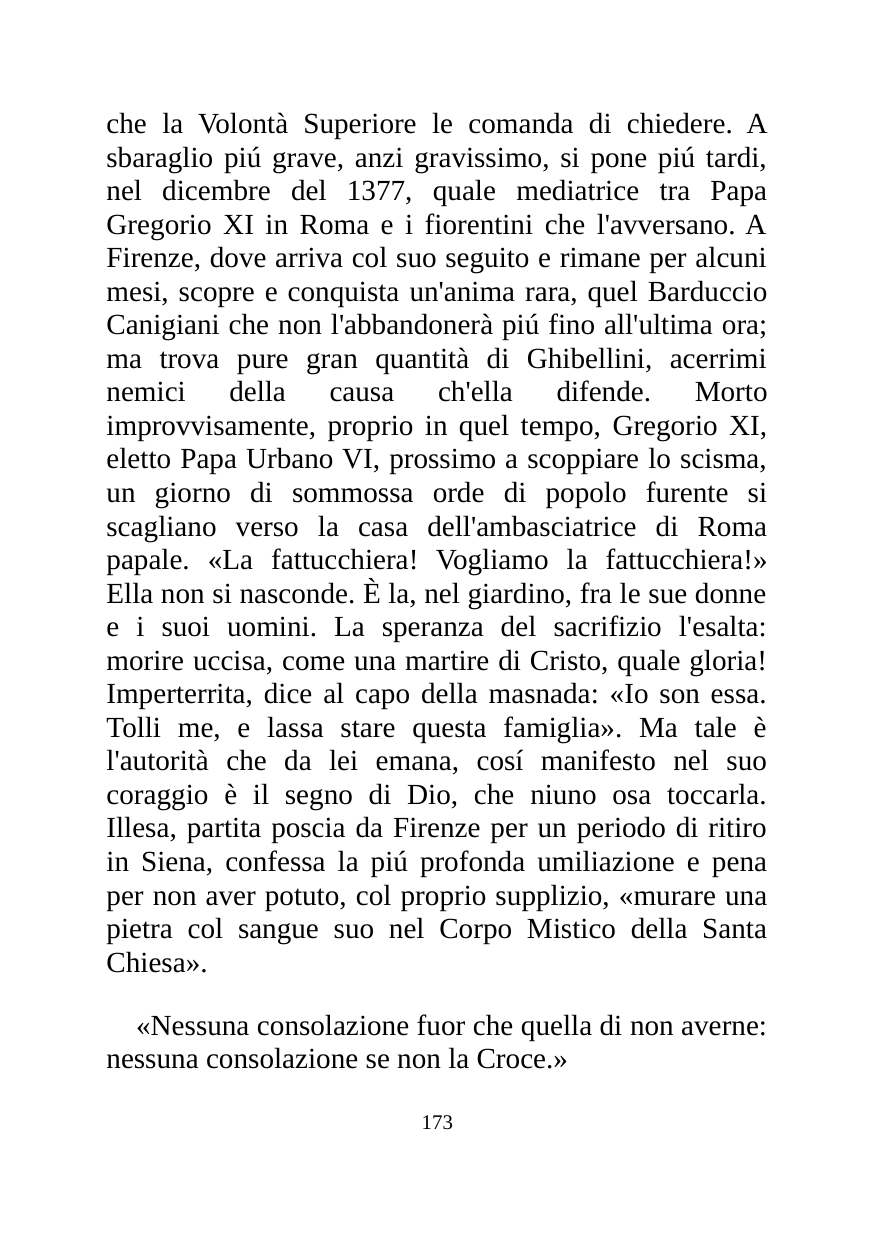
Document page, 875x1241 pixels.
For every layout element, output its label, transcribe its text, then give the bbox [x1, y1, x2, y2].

text che la Volontà Superiore le comanda di chiedere. A sbaraglio piú grave, anzi gravissimo, si pone piú tardi, nel dicembre del 1377, quale mediatrice tra Papa Gregorio XI in Roma e i fiorentini che l'avversano. A Firenze, dove arriva col suo seguito e rimane per alcuni mesi, scopre e conquista un'anima rara, quel Barduccio Canigiani che non l'abbandonerà piú fino all'ultima ora; ma trova pure gran quantità di Ghibellini, acerrimi nemici della causa ch'ella difende. Morto improvvisamente, proprio in quel tempo, Gregorio XI, eletto Papa Urbano VI, prossimo a scoppiare lo scisma, un giorno di sommossa orde di popolo furente si scagliano verso la casa dell'ambasciatrice di Roma papale. «La fattucchiera! Vogliamo la fattucchiera!» Ella non si nasconde. È la, nel giardino, fra le sue donne e i suoi uomini. La speranza del sacrifizio l'esalta: morire uccisa, come una martire di Cristo, quale gloria! Imperterrita, dice al capo della masnada: «Io son essa. Tolli me, e lassa stare questa famiglia». Ma tale è l'autorità che da lei emana, cosí manifesto nel suo coraggio è il segno di Dio, che niuno osa toccarla. Illesa, partita poscia da Firenze per un periodo di ritiro in Siena, confessa la piú profonda umiliazione e pena per non aver potuto, col proprio supplizio, «murare una pietra col sangue suo nel Corpo Mistico della Santa Chiesa». [106, 106, 768, 978]
text «Nessuna consolazione fuor che quella di non averne: nessuna consolazione se non la Croce.» [106, 1008, 768, 1075]
